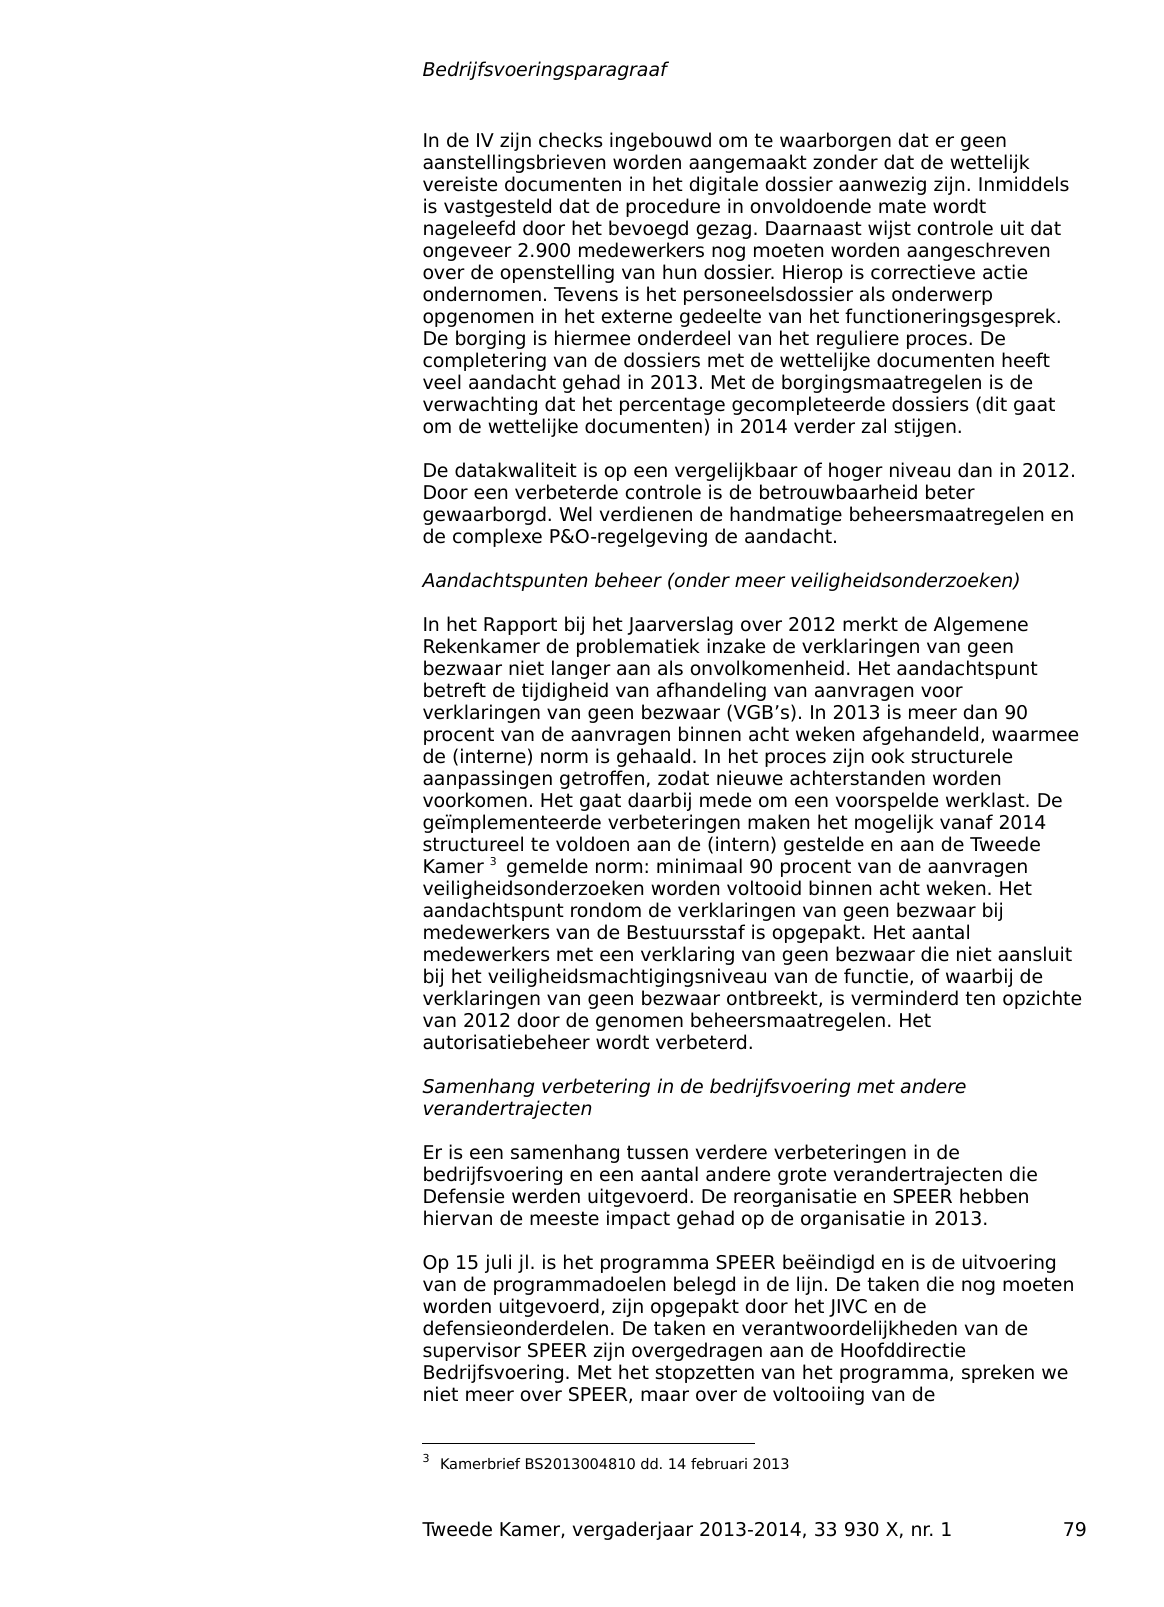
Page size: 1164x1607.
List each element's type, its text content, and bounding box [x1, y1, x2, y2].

text In het Rapport bij het Jaarverslag over 2012 merkt de Algemene Rekenkamer de problematiek inzake de verklaringen van geen bezwaar niet langer aan als onvolkomenheid. Het aandachtspunt betreft de tijdigheid van afhandeling van aanvragen voor verklaringen van geen bezwaar (VGB’s). In 2013 is meer dan 90 procent van de aanvragen binnen acht weken afgehandeld, waarmee de (interne) norm is gehaald. In het proces zijn ook structurele aanpassingen getroffen, zodat nieuwe achterstanden worden voorkomen. Het gaat daarbij mede om een voorspelde werklast. De geïmplementeerde verbeteringen maken het mogelijk vanaf 2014 structureel te voldoen aan de (intern) gestelde en aan de Tweede Kamer gemelde norm: minimaal 90 procent van de aanvragen veiligheidsonderzoeken worden voltooid binnen acht weken. Het aandachtspunt rondom de verklaringen van geen bezwaar bij medewerkers van de Bestuursstaf is opgepakt. Het aantal medewerkers met een verklaring van geen bezwaar die niet aansluit bij het veiligheidsmachtigingsniveau van de functie, of waarbij de verklaringen van geen bezwaar ontbreekt, is verminderd ten opzichte van 2012 door de genomen beheersmaatregelen. Het autorisatiebeheer wordt verbeterd. [422, 614, 1087, 1054]
subtitle Samenhang verbetering in de bedrijfsvoering met andere verandertrajecten [422, 1076, 1087, 1120]
text De datakwaliteit is op een vergelijkbaar of hoger niveau dan in 2012. Door een verbeterde controle is de betrouwbaarheid beter gewaarborgd. Wel verdienen de handmatige beheersmaatregelen en de complexe P&O-regelgeving de aandacht. [422, 460, 1087, 548]
text Op 15 juli jl. is het programma SPEER beëindigd en is de uitvoering van de programmadoelen belegd in de lijn. De taken die nog moeten worden uitgevoerd, zijn opgepakt door het JIVC en de defensieonderdelen. De taken en verantwoordelijkheden van de supervisor SPEER zijn overgedragen aan de Hoofddirectie Bedrijfsvoering. Met het stopzetten van het programma, spreken we niet meer over SPEER, maar over de voltooiing van de [422, 1252, 1087, 1406]
text Kamerbrief BS2013004810 dd. 14 februari 2013 [422, 1452, 1087, 1474]
text Er is een samenhang tussen verdere verbeteringen in de bedrijfsvoering en een aantal andere grote verandertrajecten die Defensie werden uitgevoerd. De reorganisatie en SPEER hebben hiervan de meeste impact gehad op de organisatie in 2013. [422, 1142, 1087, 1230]
text In de IV zijn checks ingebouwd om te waarborgen dat er geen aanstellingsbrieven worden aangemaakt zonder dat de wettelijk vereiste documenten in het digitale dossier aanwezig zijn. Inmiddels is vastgesteld dat de procedure in onvoldoende mate wordt nageleefd door het bevoegd gezag. Daarnaast wijst controle uit dat ongeveer 2.900 medewerkers nog moeten worden aangeschreven over de openstelling van hun dossier. Hierop is correctieve actie ondernomen. Tevens is het personeelsdossier als onderwerp opgenomen in het externe gedeelte van het functioneringsgesprek. De borging is hiermee onderdeel van het reguliere proces. De completering van de dossiers met de wettelijke documenten heeft veel aandacht gehad in 2013. Met de borgingsmaatregelen is de verwachting dat het percentage gecompleteerde dossiers (dit gaat om de wettelijke documenten) in 2014 verder zal stijgen. [422, 130, 1087, 438]
subtitle Aandachtspunten beheer (onder meer veiligheidsonderzoeken) [422, 570, 1087, 592]
